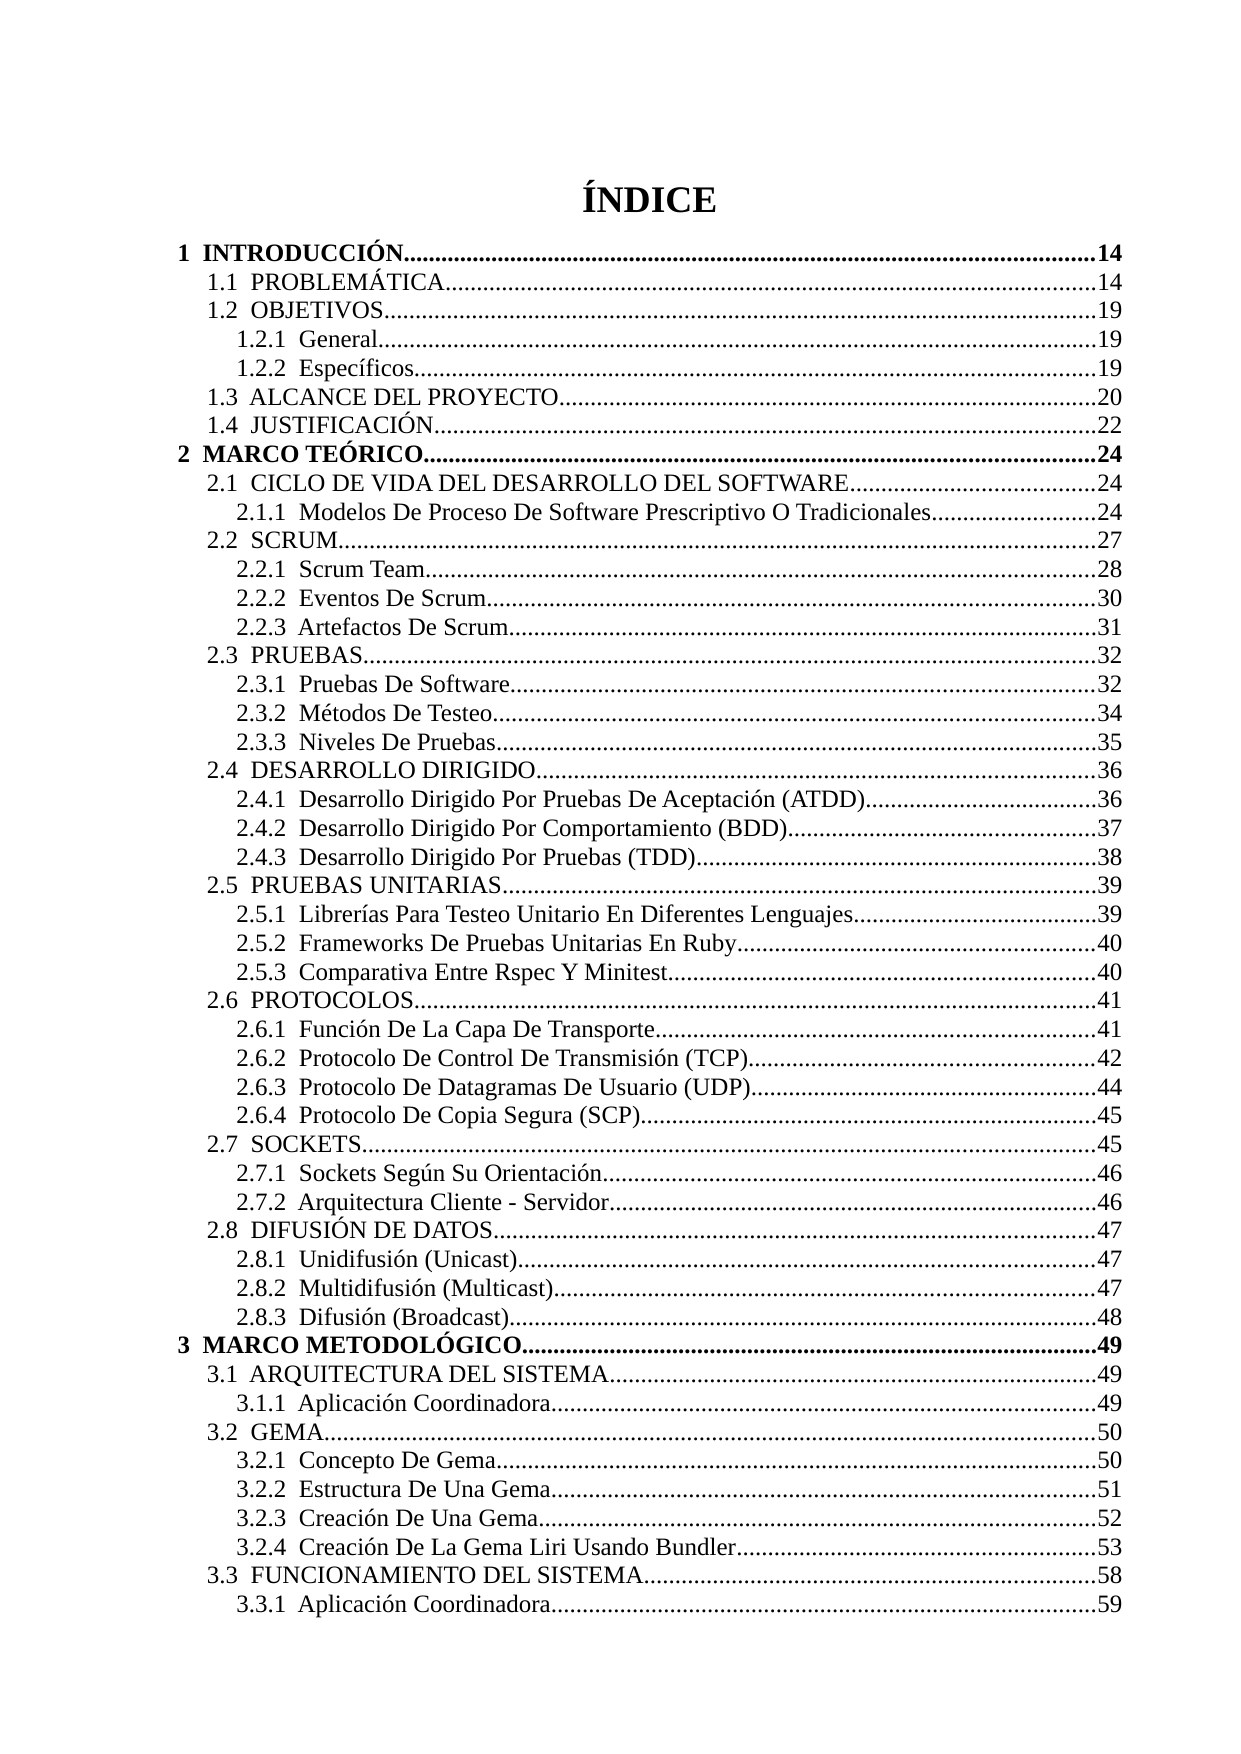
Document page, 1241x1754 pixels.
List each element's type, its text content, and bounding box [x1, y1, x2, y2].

text 3 MARCO Metodológico 49 [177, 1331, 1122, 1359]
text 3.2.3 Creación de Una Gema 52 [236, 1503, 1122, 1532]
text 1.4 Justificación 22 [207, 411, 1122, 439]
text 1.2.1 General 19 [236, 324, 1122, 353]
text 1.2.2 Específicos 19 [236, 353, 1122, 382]
text 2.1 CICLO DE VIDA DEL DESARROLLO DEL SOFTWARE 24 [207, 468, 1122, 497]
text 2.6 Protocolos 41 [207, 986, 1122, 1014]
text 2.7 SOCkets 45 [207, 1129, 1122, 1158]
text 1.2 OBJETIVOS 19 [207, 296, 1122, 324]
text 2.4.1 Desarrollo dirigido por pruebas de aceptación (ATDD) 36 [236, 784, 1122, 813]
text 3.1.1 Aplicación Coordinadora 49 [236, 1388, 1122, 1417]
text 2.2 SCRUM 27 [207, 526, 1122, 554]
text 2.8 DIFUSIÓN DE DATOS 47 [207, 1216, 1122, 1244]
text 2.4 Desarrollo dirigido 36 [207, 756, 1122, 784]
text 1 INTRODUCCIÓN 14 [177, 238, 1122, 267]
text 1.1 PROBLEMÁTICA 14 [207, 267, 1122, 296]
text 3.1 Arquitectura del Sistema 49 [207, 1359, 1122, 1388]
text 2.5.2 Frameworks de pruebas unitarias en ruby 40 [236, 928, 1122, 957]
text 2.5 Pruebas Unitarias 39 [207, 871, 1122, 899]
text 3.2.4 Creación de la Gema Liri usando Bundler 53 [236, 1532, 1122, 1561]
text 2.2.2 Eventos de Scrum 30 [236, 583, 1122, 612]
text 3.2.1 Concepto de Gema 50 [236, 1446, 1122, 1474]
text 2.8.1 Unidifusión (Unicast) 47 [236, 1244, 1122, 1273]
text 2.3.1 Pruebas de Software 32 [236, 669, 1122, 698]
text 2.6.1 Función de la capa de transporte 41 [236, 1014, 1122, 1043]
text 2.5.3 Comparativa entre Rspec y Minitest 40 [236, 957, 1122, 986]
text 2.2.1 Scrum team 28 [236, 554, 1122, 583]
text 3.3.1 Aplicación Coordinadora 59 [236, 1589, 1122, 1618]
text 2.7.1 Sockets según su orientación 46 [236, 1158, 1122, 1187]
text 2.4.2 Desarrollo dirigido por comportamiento (BDD) 37 [236, 813, 1122, 842]
text 3.2 Gema 50 [207, 1417, 1122, 1446]
text 1.3 Alcance del Proyecto 20 [207, 382, 1122, 411]
text 2.8.3 Difusión (Broadcast) 48 [236, 1302, 1122, 1331]
text 2.5.1 Librerías para Testeo Unitario en Diferentes Lenguajes 39 [236, 899, 1122, 928]
text 2.6.4 Protocolo de copia segura (SCP) 45 [236, 1101, 1122, 1129]
text 2.8.2 Multidifusión (Multicast) 47 [236, 1273, 1122, 1302]
text 2.2.3 Artefactos de scrum 31 [236, 612, 1122, 641]
text Índice [177, 177, 1122, 220]
text 2.7.2 Arquitectura cliente - servidor 46 [236, 1187, 1122, 1216]
text 2.6.2 Protocolo de control de transmisión (TCP) 42 [236, 1043, 1122, 1072]
text 2.1.1 Modelos de proceso de software prescriptivo o tradicionales 24 [236, 497, 1122, 526]
text 2.6.3 Protocolo de datagramas de usuario (UDP) 44 [236, 1072, 1122, 1101]
text 3.2.2 Estructura de Una Gema 51 [236, 1474, 1122, 1503]
text 2.4.3 Desarrollo dirigido por pruebas (TDD) 38 [236, 842, 1122, 871]
text 3.3 Funcionamiento del Sistema 58 [207, 1561, 1122, 1589]
text 2.3 Pruebas 32 [207, 641, 1122, 669]
text 2.3.3 Niveles de Pruebas 35 [236, 727, 1122, 756]
text 2.3.2 Métodos de Testeo 34 [236, 698, 1122, 727]
text 2 MARCO TEÓRICO 24 [177, 439, 1122, 468]
